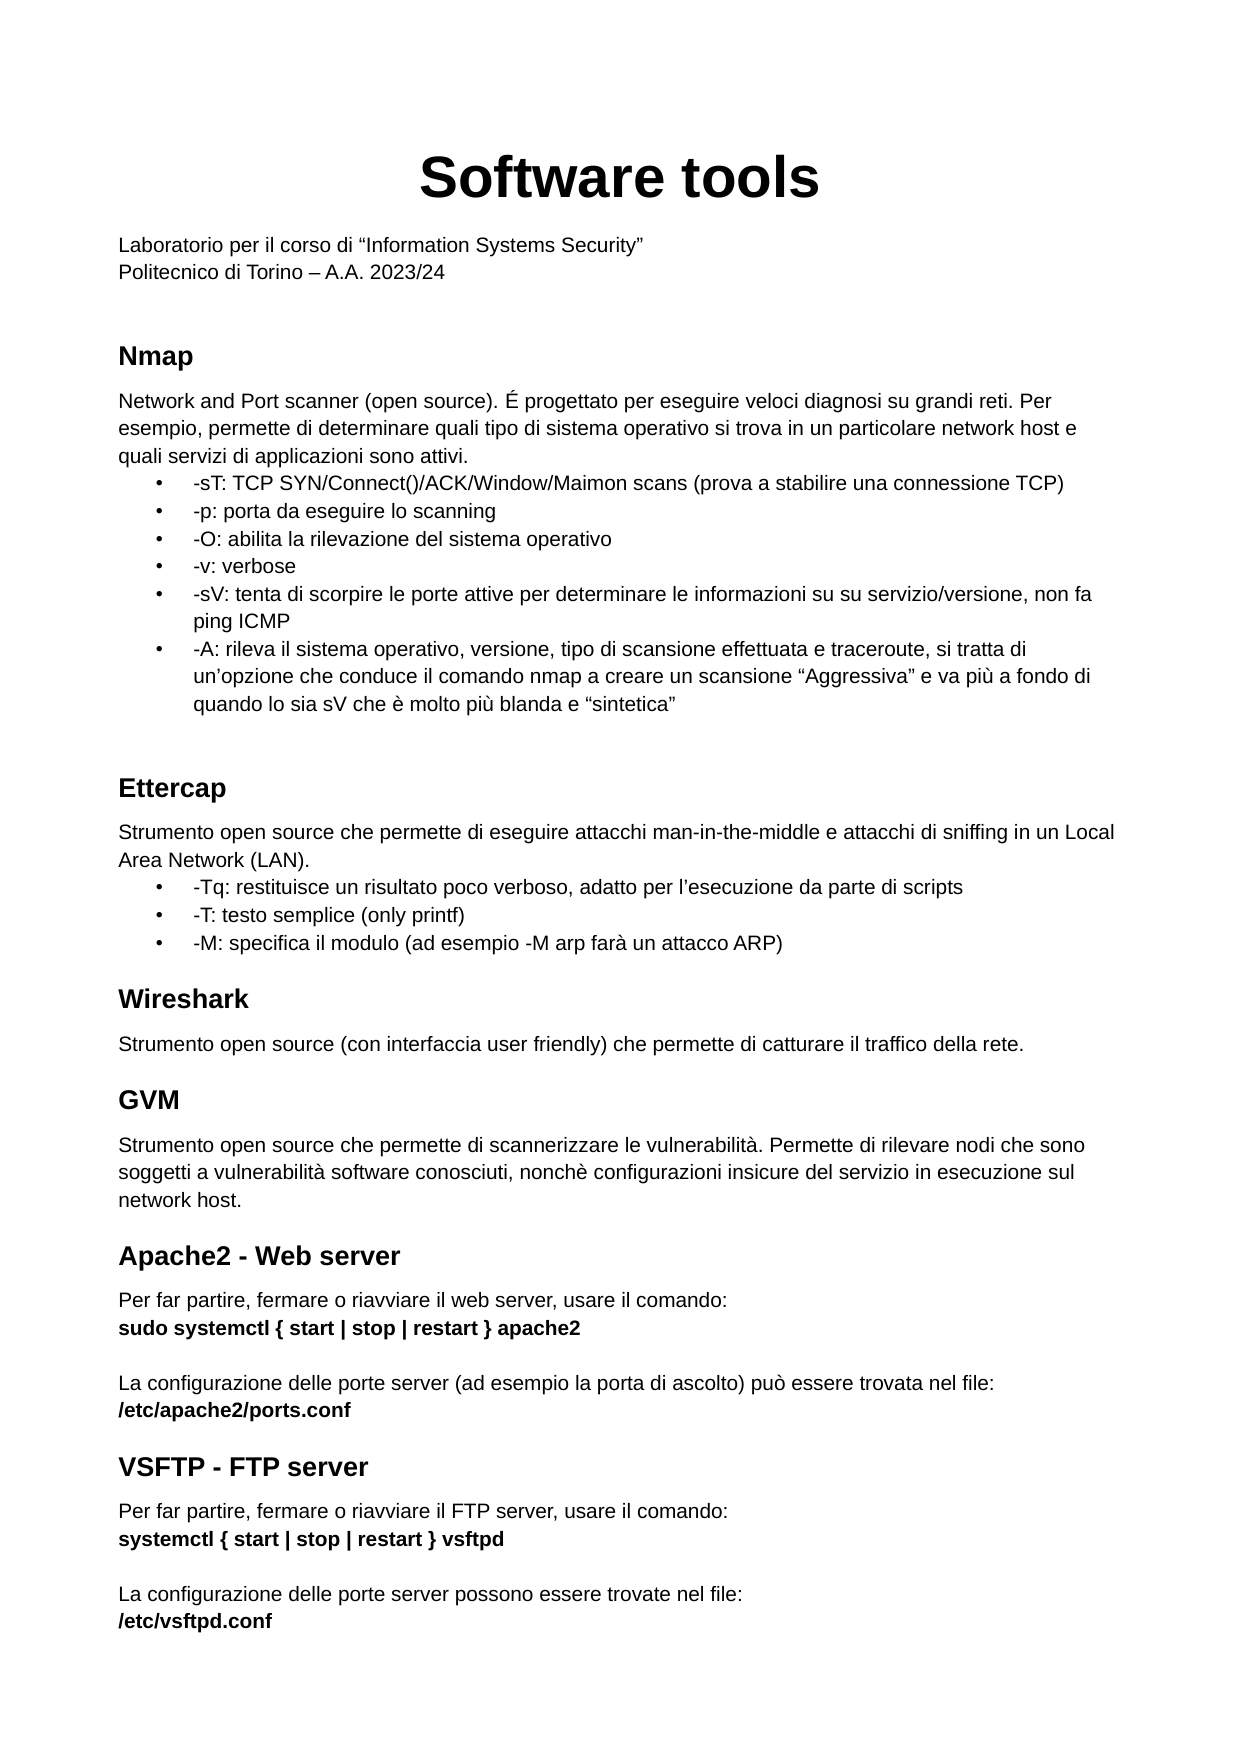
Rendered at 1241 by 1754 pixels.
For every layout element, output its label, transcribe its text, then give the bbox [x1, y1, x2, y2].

subtitle VSFTP - FTP server [118, 1451, 1122, 1482]
subtitle Apache2 - Web server [118, 1240, 1122, 1271]
subtitle Wireshark [118, 983, 1122, 1014]
text Strumento open source che permette di scannerizzare le vulnerabilità. Permette di rilevare nodi che sono soggetti a vulnerabilità software conosciuti, nonchè configurazioni insicure del servizio in esecuzione sul network host. [118, 1132, 1122, 1211]
list -T: testo semplice (only printf) [156, 903, 1122, 927]
text Per far partire, fermare o riavviare il web server, usare il comando: [118, 1288, 1122, 1312]
text La configurazione delle porte server (ad esempio la porta di ascolto) può essere trovata nel file: [118, 1371, 1122, 1395]
subtitle Ettercap [118, 772, 1122, 803]
text systemctl { start | stop | restart } vsftpd [118, 1527, 1122, 1551]
list -sT: TCP SYN/Connect()/ACK/Window/Maimon scans (prova a stabilire una connessione TCP) [156, 471, 1122, 495]
list -sV: tenta di scorpire le porte attive per determinare le informazioni su su servizio/versione, non fa ping ICMP [156, 582, 1122, 633]
text Strumento open source che permette di eseguire attacchi man-in-the-middle e attacchi di sniffing in un Local Area Network (LAN). [118, 820, 1122, 872]
list -v: verbose [156, 554, 1122, 578]
text /etc/vsftpd.conf [118, 1609, 1122, 1633]
text Per far partire, fermare o riavviare il FTP server, usare il comando: [118, 1499, 1122, 1523]
text Laboratorio per il corso di “Information Systems Security” [118, 233, 1122, 257]
subtitle GVM [118, 1084, 1122, 1115]
list -A: rileva il sistema operativo, versione, tipo di scansione effettuata e traceroute, si tratta di un’opzione che conduce il comando nmap a creare un scansione “Aggressiva” e va più a fondo di quando lo sia sV che è molto più blanda e “sintetica” [156, 637, 1122, 716]
text Strumento open source (con interfaccia user friendly) che permette di catturare il traffico della rete. [118, 1031, 1122, 1055]
subtitle Nmap [118, 340, 1122, 371]
text Software tools [118, 143, 1122, 210]
text sudo systemctl { start | stop | restart } apache2 [118, 1316, 1122, 1340]
text Network and Port scanner (open source). É progettato per eseguire veloci diagnosi su grandi reti. Per esempio, permette di determinare quali tipo di sistema operativo si trova in un particolare network host e quali servizi di applicazioni sono attivi. [118, 389, 1122, 468]
list -M: specifica il modulo (ad esempio -M arp farà un attacco ARP) [156, 930, 1122, 954]
text La configurazione delle porte server possono essere trovate nel file: [118, 1582, 1122, 1606]
text /etc/apache2/ports.conf [118, 1398, 1122, 1422]
list -p: porta da eseguire lo scanning [156, 499, 1122, 523]
text Politecnico di Torino – A.A. 2023/24 [118, 260, 1122, 284]
list -Tq: restituisce un risultato poco verboso, adatto per l’esecuzione da parte di scripts [156, 875, 1122, 899]
list -O: abilita la rilevazione del sistema operativo [156, 526, 1122, 550]
